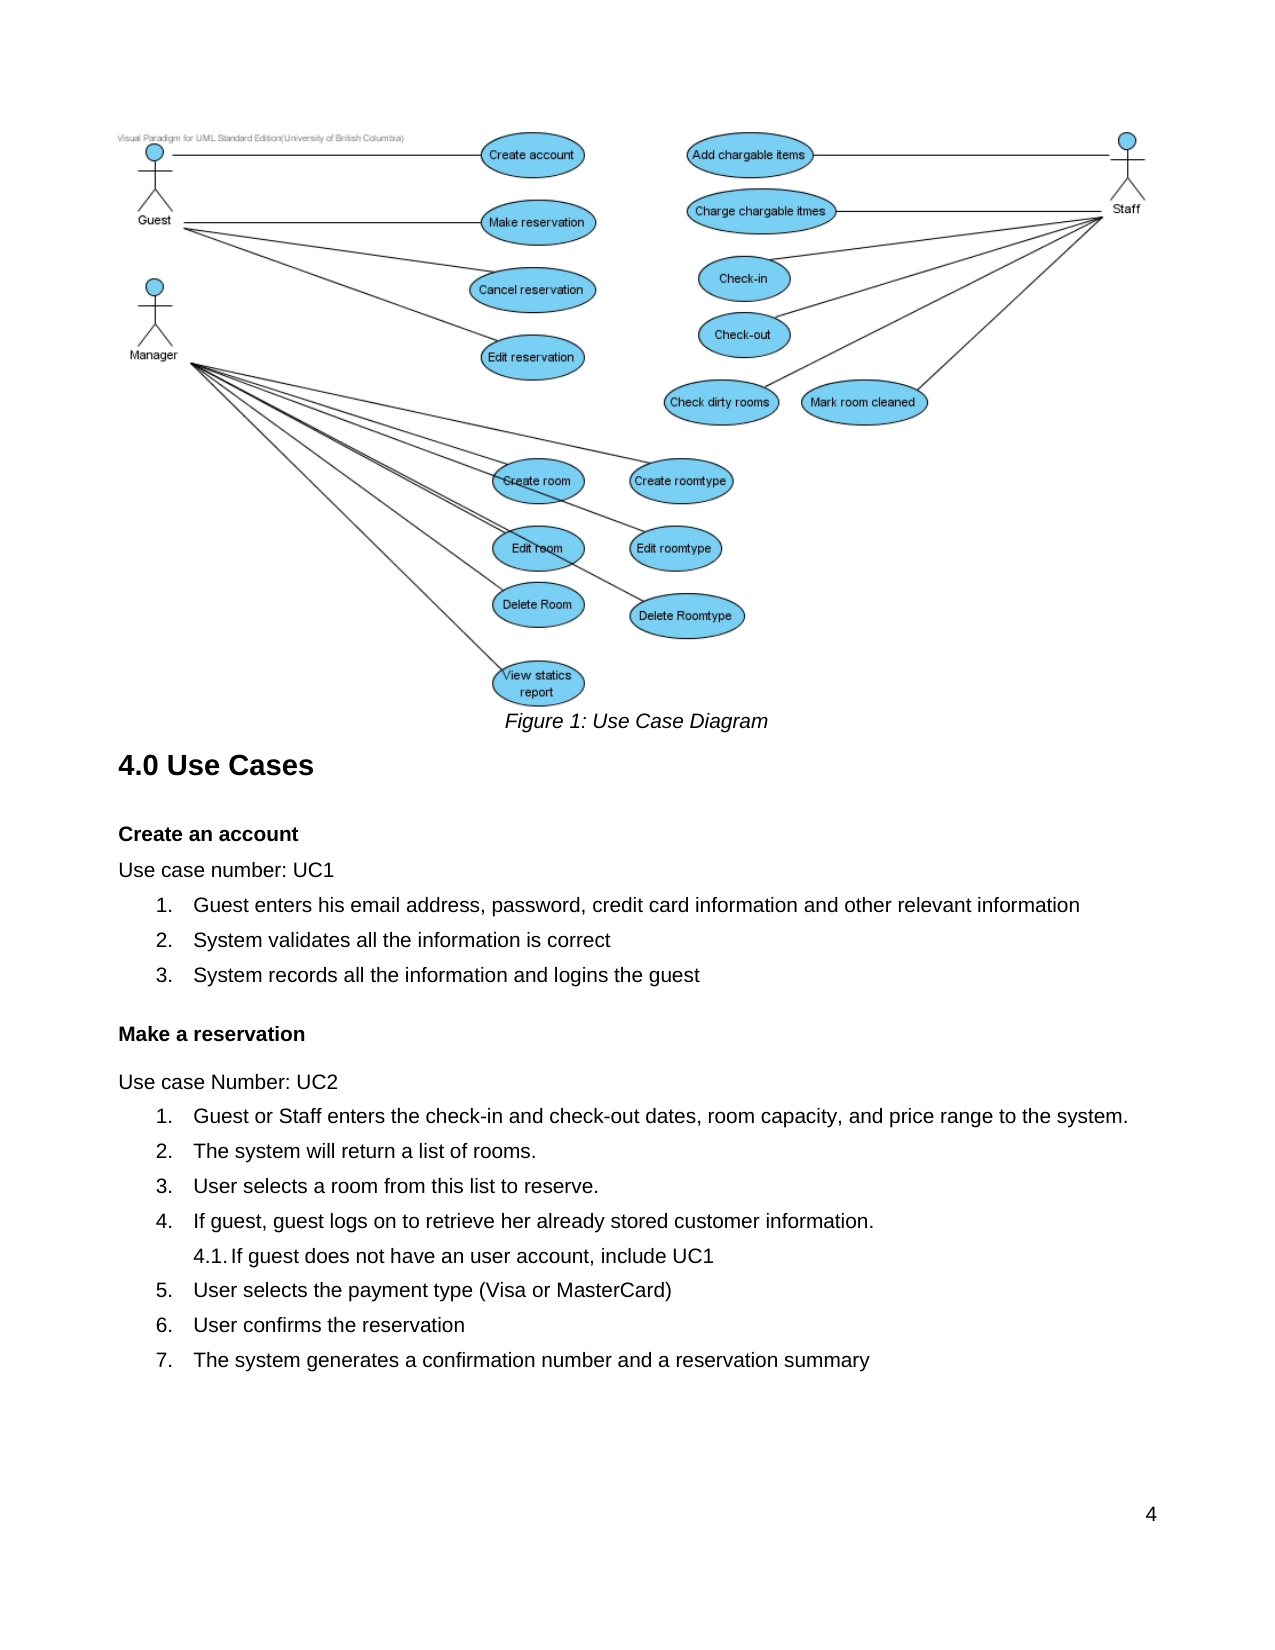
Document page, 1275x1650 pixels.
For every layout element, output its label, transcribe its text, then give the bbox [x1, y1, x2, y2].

list The system generates a confirmation number and a reservation summary [156, 1348, 1157, 1372]
list The system will return a list of rooms. [156, 1140, 1157, 1163]
list User selects the payment type (Visa or MasterCard) [156, 1279, 1157, 1302]
list Guest enters his email address, password, credit card information and other relevant information [156, 893, 1157, 917]
picture [117, 130, 1157, 710]
subtitle Create an account [118, 823, 1157, 846]
list Guest or Staff enters the check-in and check-out dates, room capacity, and price range to the system. [156, 1105, 1157, 1128]
text Use case Number: UC2 [118, 1070, 1157, 1093]
list User selects a room from this list to reserve. [156, 1174, 1157, 1198]
list If guest does not have an user account, include UC1 [193, 1244, 1157, 1267]
list System records all the information and logins the guest [156, 963, 1157, 986]
text Figure 1: Use Case Diagram [118, 710, 1157, 733]
subtitle Make a reservation [118, 1023, 1157, 1046]
text Use case number: UC1 [118, 859, 1157, 882]
list User confirms the reservation [156, 1314, 1157, 1337]
text 4.0 Use Cases [118, 733, 1157, 782]
list If guest, guest logs on to retrieve her already stored customer information. [156, 1209, 1157, 1233]
list System validates all the information is correct [156, 928, 1157, 952]
